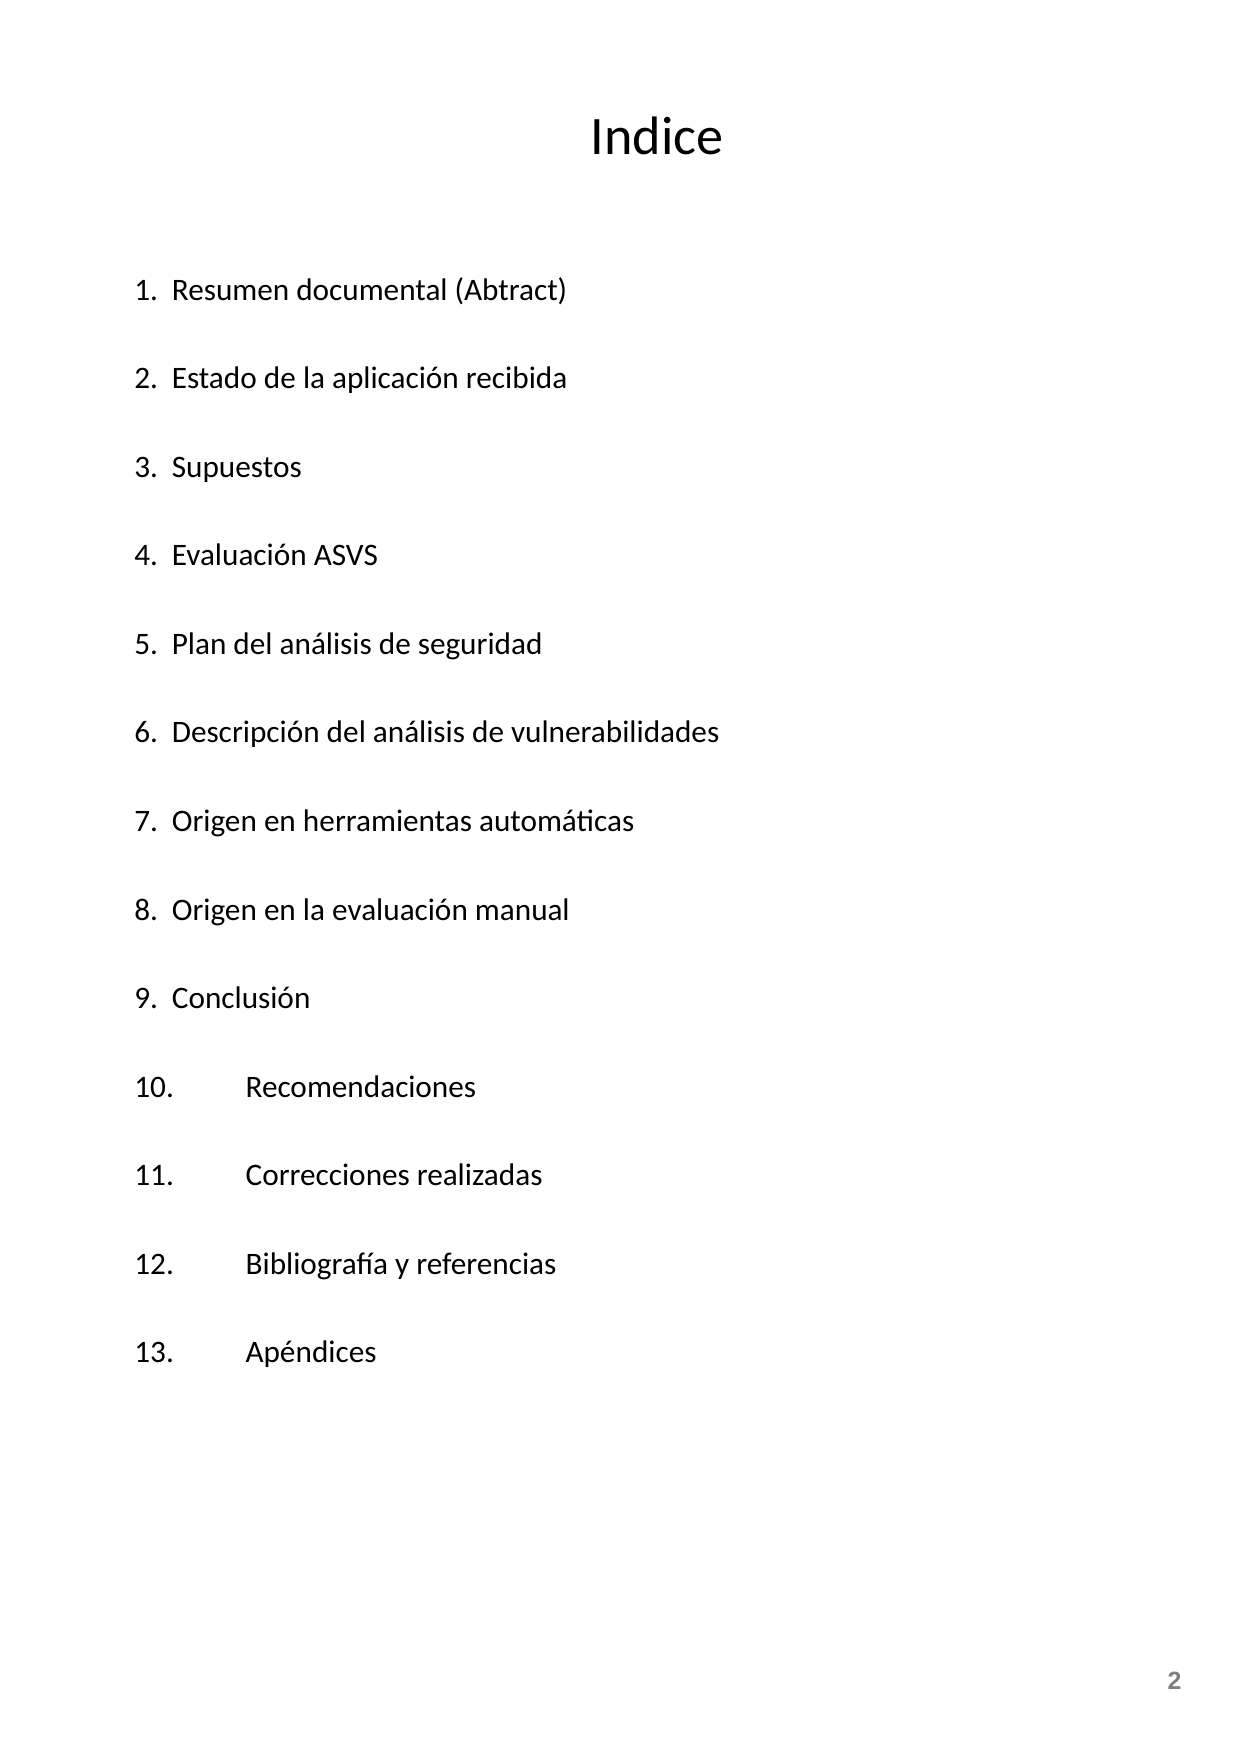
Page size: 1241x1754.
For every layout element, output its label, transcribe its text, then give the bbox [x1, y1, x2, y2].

list Origen en herramientas automáticas [134, 761, 1181, 849]
list Supuestos [134, 406, 1181, 495]
list Origen en la evaluación manual [134, 849, 1181, 938]
list Estado de la aplicación recibida [134, 318, 1181, 406]
list Apéndices [134, 1292, 1181, 1380]
list Conclusión [134, 938, 1181, 1026]
list Recomendaciones [134, 1026, 1181, 1115]
list Resumen documental (Abtract) [134, 229, 1181, 318]
list Correcciones realizadas [134, 1115, 1181, 1203]
text Indice [133, 102, 1181, 168]
list Evaluación ASVS [134, 495, 1181, 583]
list Bibliografía y referencias [134, 1203, 1181, 1292]
list Plan del análisis de seguridad [134, 583, 1181, 672]
list Descripción del análisis de vulnerabilidades [134, 672, 1181, 761]
